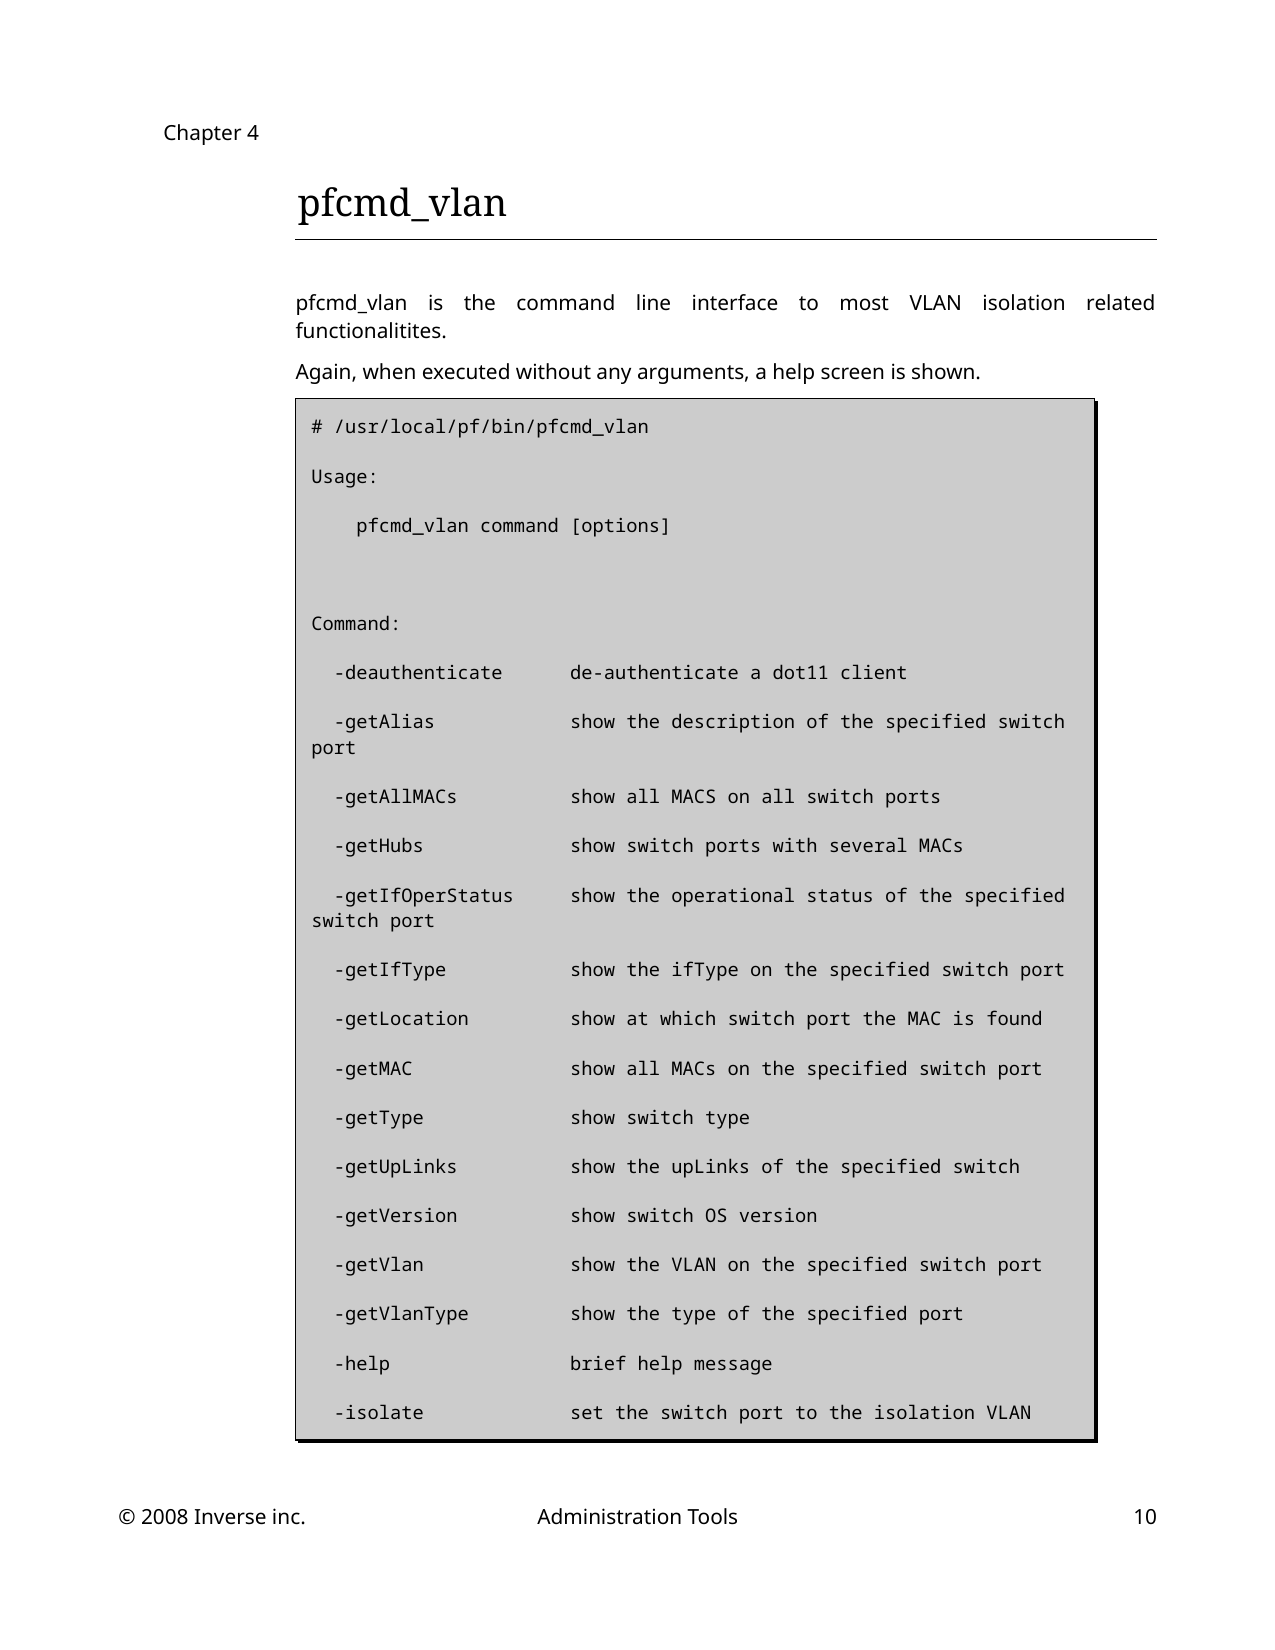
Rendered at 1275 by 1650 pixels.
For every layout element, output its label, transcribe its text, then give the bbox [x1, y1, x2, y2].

text -getHubs show switch ports with several MACs [296, 817, 1094, 858]
text -getAllMACs show all MACS on all switch ports [296, 768, 1094, 809]
text pfcmd_vlan command [options] [296, 496, 1094, 538]
text Command: [296, 595, 1094, 636]
text # /usr/local/pf/bin/pfcmd_vlan [296, 399, 1094, 439]
text -getIfOperStatus show the operational status of the specified switch port [296, 866, 1094, 933]
text -getUpLinks show the upLinks of the specified switch [296, 1137, 1094, 1179]
text -deauthenticate de-authenticate a dot11 client [296, 644, 1094, 685]
text -getVersion show switch OS version [296, 1187, 1094, 1228]
text -getIfType show the ifType on the specified switch port [296, 941, 1094, 982]
text -getVlan show the VLAN on the specified switch port [296, 1236, 1094, 1277]
text -getAlias show the description of the specified switch port [296, 693, 1094, 760]
text -getType show switch type [296, 1088, 1094, 1129]
text -isolate set the switch port to the isolation VLAN [296, 1383, 1094, 1439]
text -help brief help message [296, 1334, 1094, 1375]
text pfcmd_vlan is the command line interface to most VLAN isolation related functionalitites. [295, 288, 1157, 344]
text -getVlanType show the type of the specified port [296, 1285, 1094, 1326]
text Usage: [296, 447, 1094, 488]
subtitle pfcmd_vlan [295, 176, 1157, 239]
text Again, when executed without any arguments, a help screen is shown. [295, 357, 1157, 386]
text -getMAC show all MACs on the specified switch port [296, 1039, 1094, 1080]
text -getLocation show at which switch port the MAC is found [296, 990, 1094, 1031]
